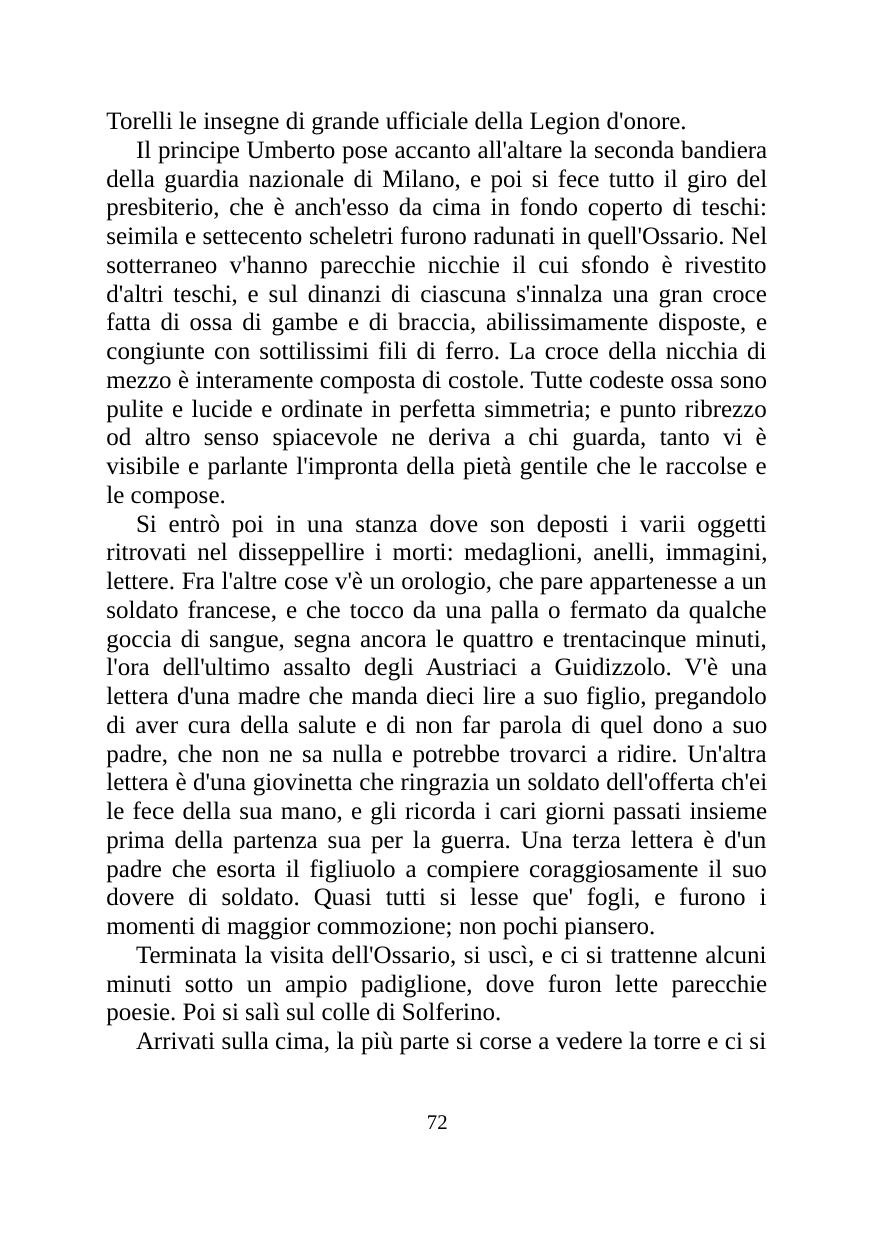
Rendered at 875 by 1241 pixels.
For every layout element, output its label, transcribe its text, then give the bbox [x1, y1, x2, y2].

text Terminata la visita dell'Ossario, si uscì, e ci si trattenne alcuni minuti sotto un ampio padiglione, dove furon lette parecchie poesie. Poi si salì sul colle di Solferino. [106, 940, 768, 1026]
text Si entrò poi in una stanza dove son deposti i varii oggetti ritrovati nel disseppellire i morti: medaglioni, anelli, immagini, lettere. Fra l'altre cose v'è un orologio, che pare appartenesse a un soldato francese, e che tocco da una palla o fermato da qualche goccia di sangue, segna ancora le quattro e trentacinque minuti, l'ora dell'ultimo assalto degli Austriaci a Guidizzolo. V'è una lettera d'una madre che manda dieci lire a suo figlio, pregandolo di aver cura della salute e di non far parola di quel dono a suo padre, che non ne sa nulla e potrebbe trovarci a ridire. Un'altra lettera è d'una giovinetta che ringrazia un soldato dell'offerta ch'ei le fece della sua mano, e gli ricorda i cari giorni passati insieme prima della partenza sua per la guerra. Una terza lettera è d'un padre che esorta il figliuolo a compiere coraggiosamente il suo dovere di soldato. Quasi tutti si lesse que' fogli, e furono i momenti di maggior commozione; non pochi piansero. [106, 509, 768, 940]
text Arrivati sulla cima, la più parte si corse a vedere la torre e ci si [106, 1026, 768, 1055]
text Il principe Umberto pose accanto all'altare la seconda bandiera della guardia nazionale di Milano, e poi si fece tutto il giro del presbiterio, che è anch'esso da cima in fondo coperto di teschi: seimila e settecento scheletri furono radunati in quell'Ossario. Nel sotterraneo v'hanno parecchie nicchie il cui sfondo è rivestito d'altri teschi, e sul dinanzi di ciascuna s'innalza una gran croce fatta di ossa di gambe e di braccia, abilissimamente disposte, e congiunte con sottilissimi fili di ferro. La croce della nicchia di mezzo è interamente composta di costole. Tutte codeste ossa sono pulite e lucide e ordinate in perfetta simmetria; e punto ribrezzo od altro senso spiacevole ne deriva a chi guarda, tanto vi è visibile e parlante l'impronta della pietà gentile che le raccolse e le compose. [106, 135, 768, 509]
text Torelli le insegne di grande ufficiale della Legion d'onore. [106, 106, 768, 135]
